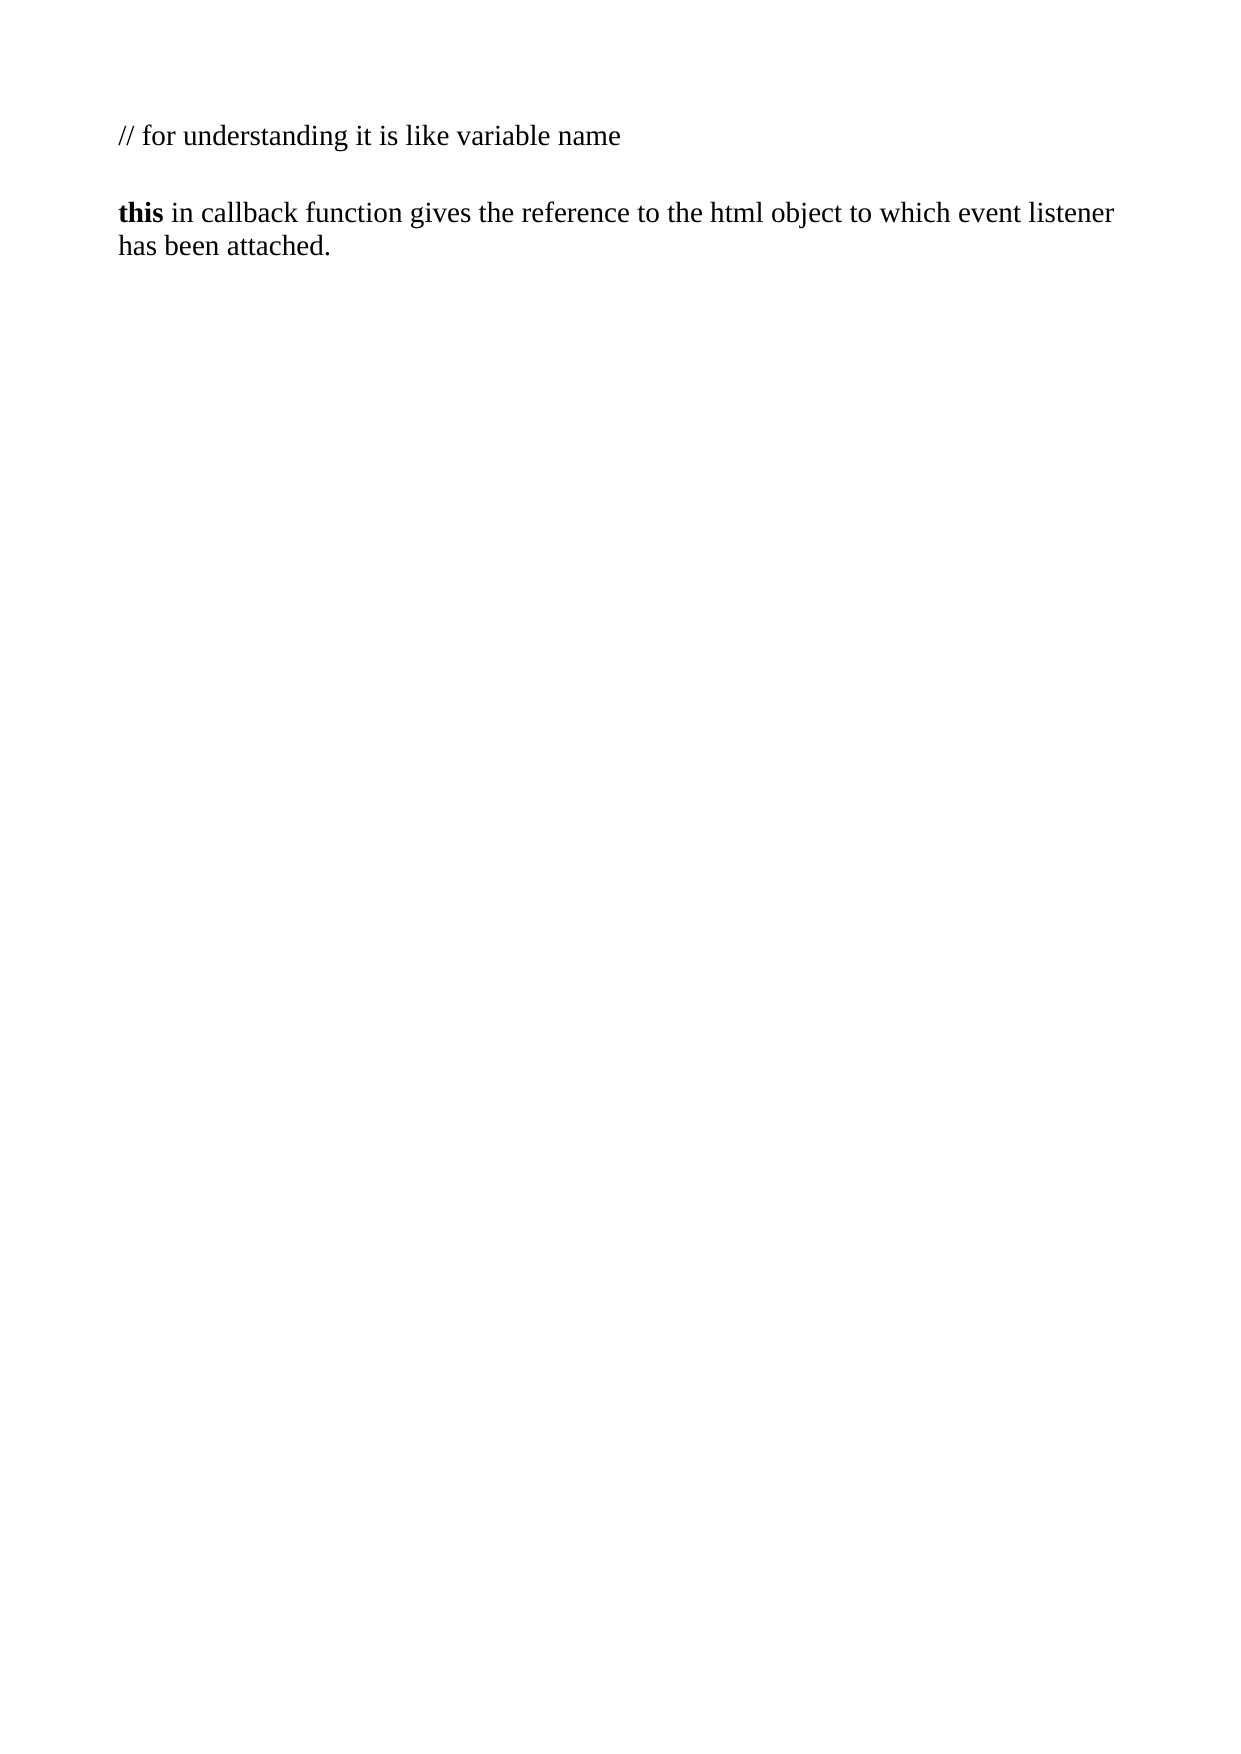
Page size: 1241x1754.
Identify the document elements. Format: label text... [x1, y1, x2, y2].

text this in callback function gives the reference to the html object to which event listener [118, 195, 1122, 228]
text has been attached. [118, 228, 1122, 262]
text // for understanding it is like variable name [118, 118, 1122, 152]
